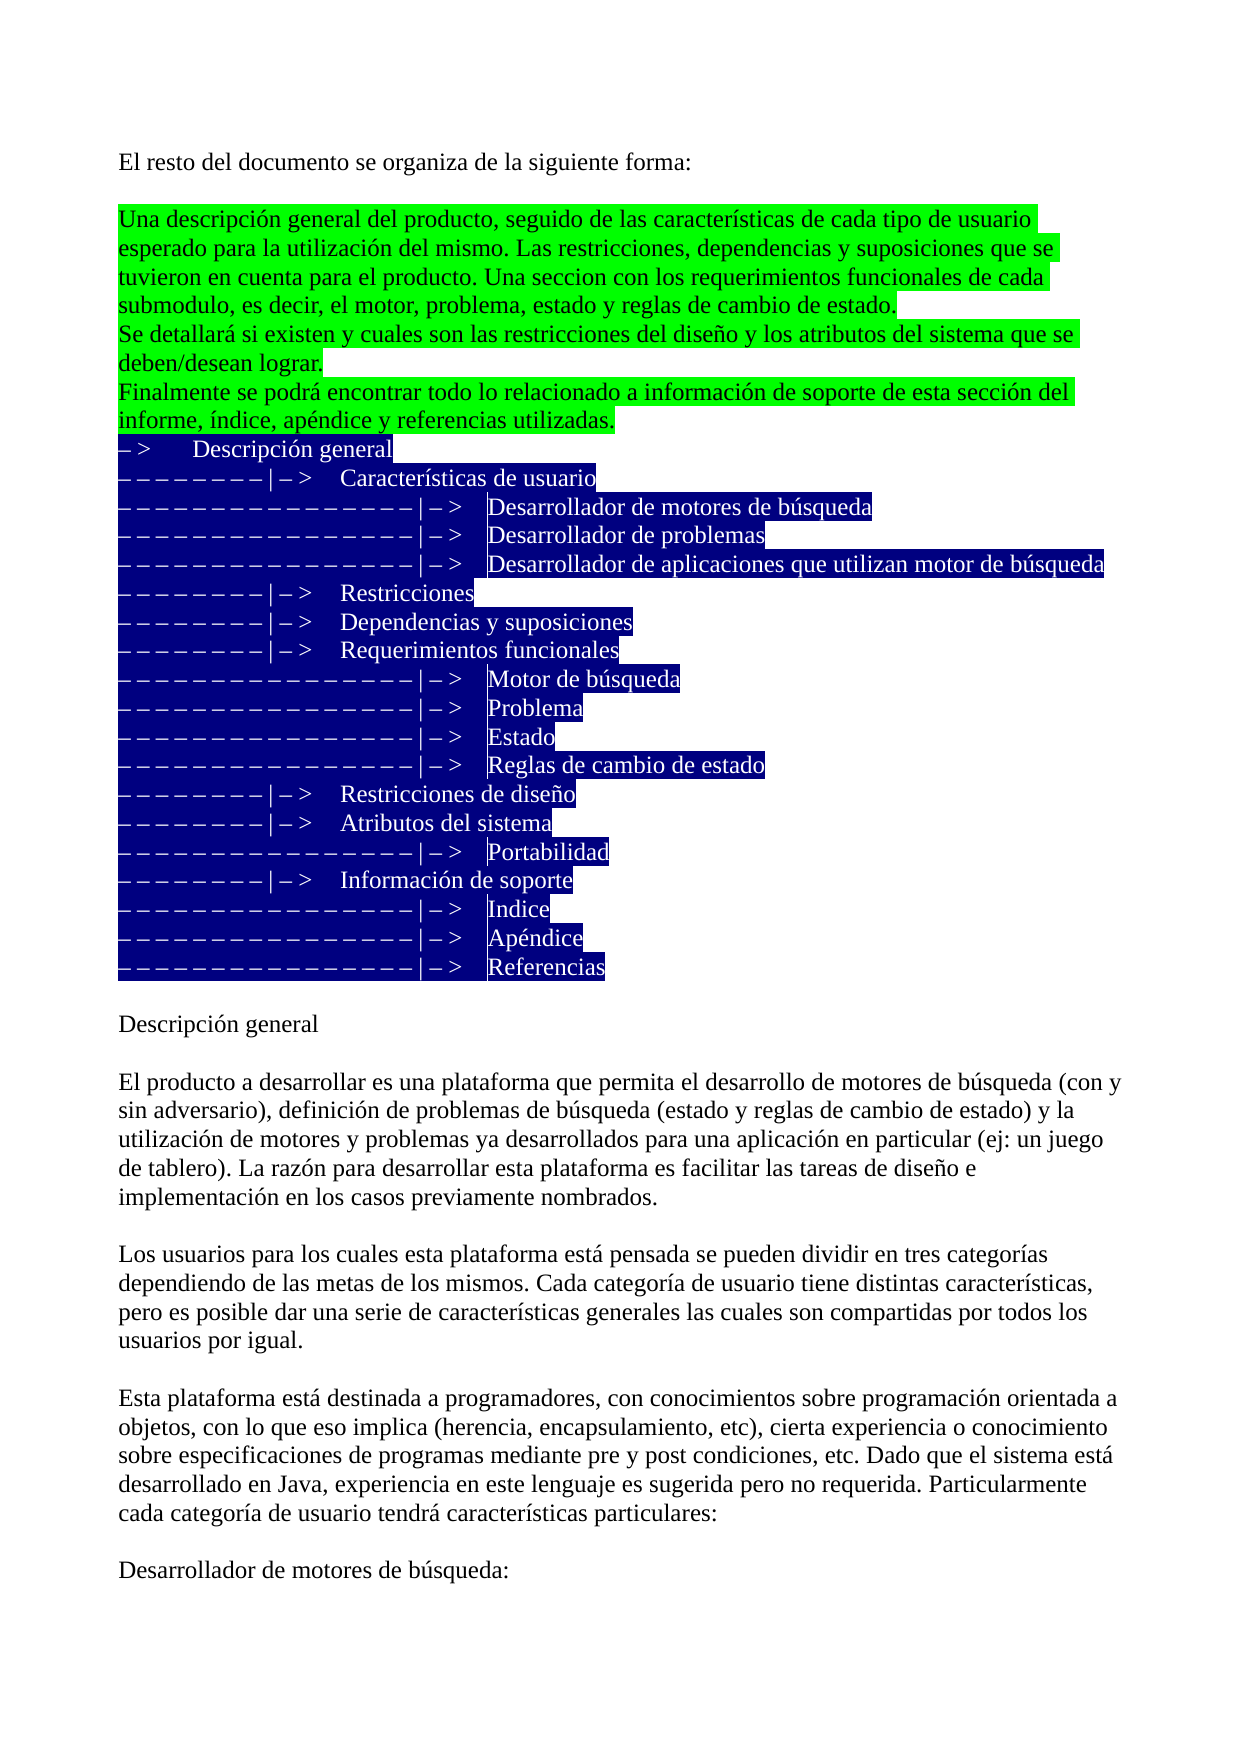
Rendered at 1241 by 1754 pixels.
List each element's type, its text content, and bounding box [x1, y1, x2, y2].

text – – – – – – – – | – > Características de usuario [118, 463, 1122, 492]
text – – – – – – – – – – – – – – – – | – > Desarrollador de aplicaciones que utilizan motor de búsqueda [118, 549, 1122, 578]
text Desarrollador de motores de búsqueda: [118, 1556, 1122, 1584]
text – – – – – – – – – – – – – – – – | – > Referencias [118, 952, 1122, 981]
text – – – – – – – – | – > Atributos del sistema [118, 808, 1122, 837]
text Finalmente se podrá encontrar todo lo relacionado a información de soporte de esta sección del informe, índice, apéndice y referencias utilizadas. [118, 377, 1122, 434]
text El resto del documento se organiza de la siguiente forma: [118, 147, 1122, 176]
text Esta plataforma está destinada a programadores, con conocimientos sobre programación orientada a objetos, con lo que eso implica (herencia, encapsulamiento, etc), cierta experiencia o conocimiento sobre especificaciones de programas mediante pre y post condiciones, etc. Dado que el sistema está desarrollado en Java, experiencia en este lenguaje es sugerida pero no requerida. Particularmente cada categoría de usuario tendrá características particulares: [118, 1383, 1122, 1527]
text – – – – – – – – – – – – – – – – | – > Reglas de cambio de estado [118, 751, 1122, 779]
text – – – – – – – – | – > Restricciones de diseño [118, 779, 1122, 808]
text – – – – – – – – | – > Requerimientos funcionales [118, 636, 1122, 664]
text – > Descripción general [118, 434, 1122, 463]
text Descripción general [118, 1009, 1122, 1038]
text – – – – – – – – – – – – – – – – | – > Problema [118, 693, 1122, 722]
text – – – – – – – – – – – – – – – – | – > Motor de búsqueda [118, 664, 1122, 693]
text – – – – – – – – – – – – – – – – | – > Estado [118, 722, 1122, 751]
text – – – – – – – – | – > Dependencias y suposiciones [118, 607, 1122, 636]
text – – – – – – – – – – – – – – – – | – > Desarrollador de problemas [118, 521, 1122, 549]
text – – – – – – – – – – – – – – – – | – > Indice [118, 894, 1122, 923]
text – – – – – – – – | – > Restricciones [118, 578, 1122, 607]
text – – – – – – – – | – > Información de soporte [118, 866, 1122, 894]
text El producto a desarrollar es una plataforma que permita el desarrollo de motores de búsqueda (con y sin adversario), definición de problemas de búsqueda (estado y reglas de cambio de estado) y la utilización de motores y problemas ya desarrollados para una aplicación en particular (ej: un juego de tablero). La razón para desarrollar esta plataforma es facilitar las tareas de diseño e implementación en los casos previamente nombrados. [118, 1067, 1122, 1211]
text – – – – – – – – – – – – – – – – | – > Apéndice [118, 923, 1122, 952]
text Los usuarios para los cuales esta plataforma está pensada se pueden dividir en tres categorías dependiendo de las metas de los mismos. Cada categoría de usuario tiene distintas características, pero es posible dar una serie de características generales las cuales son compartidas por todos los usuarios por igual. [118, 1239, 1122, 1354]
text Se detallará si existen y cuales son las restricciones del diseño y los atributos del sistema que se deben/desean lograr. [118, 319, 1122, 377]
text – – – – – – – – – – – – – – – – | – > Portabilidad [118, 837, 1122, 866]
text Una descripción general del producto, seguido de las características de cada tipo de usuario esperado para la utilización del mismo. Las restricciones, dependencias y suposiciones que se tuvieron en cuenta para el producto. Una seccion con los requerimientos funcionales de cada submodulo, es decir, el motor, problema, estado y reglas de cambio de estado. [118, 204, 1122, 319]
text – – – – – – – – – – – – – – – – | – > Desarrollador de motores de búsqueda [118, 492, 1122, 521]
